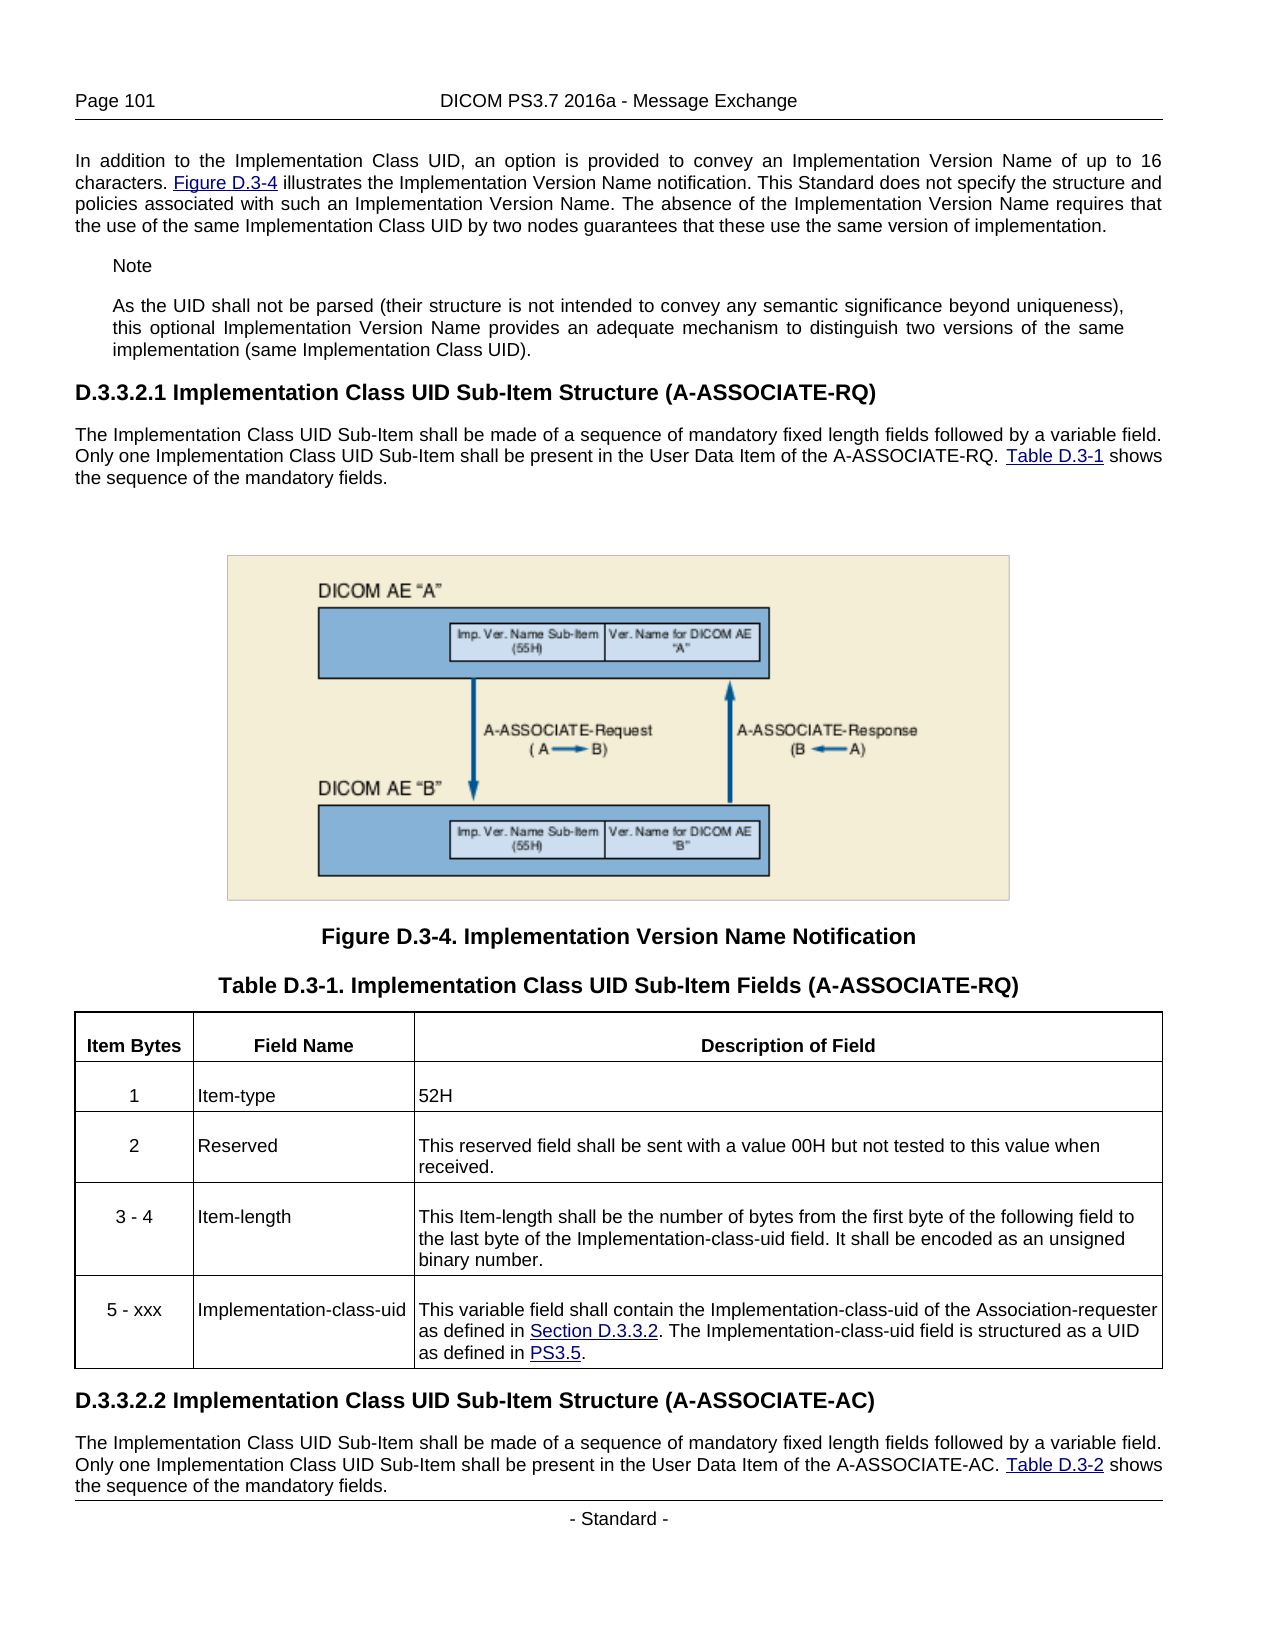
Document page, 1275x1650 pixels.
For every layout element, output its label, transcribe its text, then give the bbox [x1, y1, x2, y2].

table_cell Item-type [194, 1062, 414, 1111]
table_cell This reserved field shall be sent with a value 00H but not tested to this value when received. [415, 1112, 1162, 1182]
text In addition to the Implementation Class UID, an option is provided to convey an Implementation Version Name of up to 16 characters. Figure D.3-4 illustrates the Implementation Version Name notification. This Standard does not specify the structure and policies associated with such an Implementation Version Name. The absence of the Implementation Version Name requires that the use of the same Implementation Class UID by two nodes guarantees that these use the same version of implementation. [75, 150, 1162, 236]
table_cell Implementation-class-uid [194, 1276, 414, 1368]
text The Implementation Class UID Sub-Item shall be made of a sequence of mandatory fixed length fields followed by a variable field. Only one Implementation Class UID Sub-Item shall be present in the User Data Item of the A-ASSOCIATE-AC. Table D.3-2 shows the sequence of the mandatory fields. [75, 1432, 1162, 1497]
text Table D.3-1. Implementation Class UID Sub-Item Fields (A-ASSOCIATE-RQ) [75, 972, 1162, 998]
table_cell 52H [415, 1062, 1162, 1111]
text Figure D.3-4. Implementation Version Name Notification [75, 924, 1162, 949]
picture [226, 554, 1011, 902]
text Note [112, 255, 1125, 277]
text D.3.3.2.1 Implementation Class UID Sub-Item Structure (A-ASSOCIATE-RQ) [75, 379, 1162, 404]
table_header Item Bytes [76, 1013, 193, 1061]
table_cell This variable field shall contain the Implementation-class-uid of the Association-requester as defined in Section D.3.3.2. The Implementation-class-uid field is structured as a UID as defined in PS3.5. [415, 1276, 1162, 1368]
table_cell 3 - 4 [76, 1183, 193, 1275]
table_cell Reserved [194, 1112, 414, 1182]
table_cell This Item-length shall be the number of bytes from the first byte of the following field to the last byte of the Implementation-class-uid field. It shall be encoded as an unsigned binary number. [415, 1183, 1162, 1275]
table_cell 1 [76, 1062, 193, 1111]
table_cell 2 [76, 1112, 193, 1182]
table_header Field Name [194, 1013, 414, 1061]
table_header Description of Field [415, 1013, 1162, 1061]
table_cell Item-length [194, 1183, 414, 1275]
text The Implementation Class UID Sub-Item shall be made of a sequence of mandatory fixed length fields followed by a variable field. Only one Implementation Class UID Sub-Item shall be present in the User Data Item of the A-ASSOCIATE-RQ. Table D.3-1 shows the sequence of the mandatory fields. [75, 423, 1162, 488]
text D.3.3.2.2 Implementation Class UID Sub-Item Structure (A-ASSOCIATE-AC) [75, 1387, 1162, 1413]
text As the UID shall not be parsed (their structure is not intended to convey any semantic significance beyond uniqueness), this optional Implementation Version Name provides an adequate mechanism to distinguish two versions of the same implementation (same Implementation Class UID). [112, 295, 1125, 360]
table_cell 5 - xxx [76, 1276, 193, 1368]
